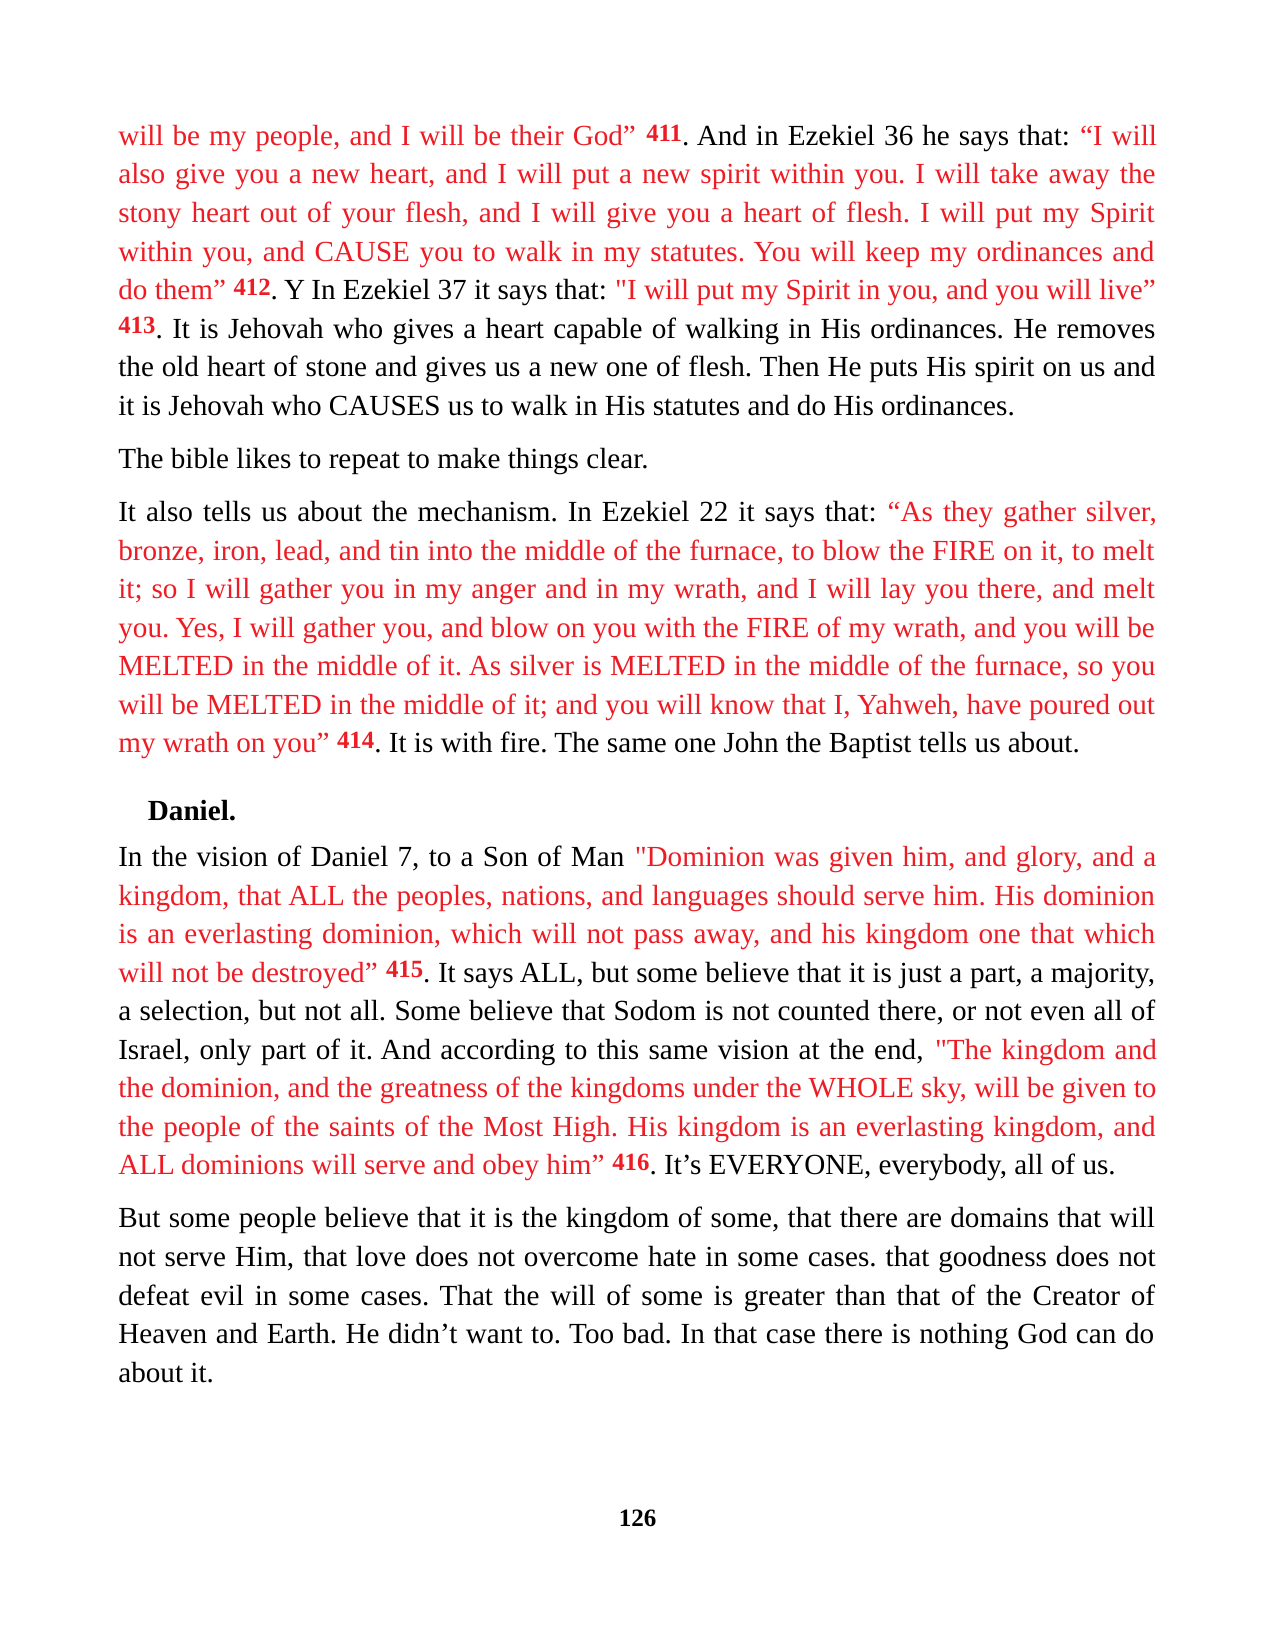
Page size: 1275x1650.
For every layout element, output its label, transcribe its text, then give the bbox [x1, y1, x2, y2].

subtitle Daniel. [148, 793, 1157, 827]
text In the vision of Daniel 7, to a Son of Man "Dominion was given him, and glory, and a kingdom, that ALL the peoples, nations, and languages should serve him. His dominion is an everlasting dominion, which will not pass away, and his kingdom one that which will not be destroyed” . It says ALL, but some believe that it is just a part, a majority, a selection, but not all. Some believe that Sodom is not counted there, or not even all of Israel, only part of it. And according to this same vision at the end, "The kingdom and the dominion, and the greatness of the kingdoms under the WHOLE sky, will be given to the people of the saints of the Most High. His kingdom is an everlasting kingdom, and ALL dominions will serve and obey him” . It’s EVERYONE, everybody, all of us. [118, 839, 1157, 1181]
text The bible likes to repeat to make things clear. [118, 441, 1157, 474]
text But some people believe that it is the kingdom of some, that there are domains that will not serve Him, that love does not overcome hate in some cases. that goodness does not defeat evil in some cases. That the will of some is greater than that of the Creator of Heaven and Earth. He didn’t want to. Too bad. In that case there is nothing God can do about it. [118, 1201, 1157, 1388]
text will be my people, and I will be their God” . And in Ezekiel 36 he says that: “I will also give you a new heart, and I will put a new spirit within you. I will take away the stony heart out of your flesh, and I will give you a heart of flesh. I will put my Spirit within you, and CAUSE you to walk in my statutes. You will keep my ordinances and do them” . Y In Ezekiel 37 it says that: "I will put my Spirit in you, and you will live” . It is Jehovah who gives a heart capable of walking in His ordinances. He removes the old heart of stone and gives us a new one of flesh. Then He puts His spirit on us and it is Jehovah who CAUSES us to walk in His statutes and do His ordinances. [118, 118, 1157, 421]
text It also tells us about the mechanism. In Ezekiel 22 it says that: “As they gather silver, bronze, iron, lead, and tin into the middle of the furnace, to blow the FIRE on it, to melt it; so I will gather you in my anger and in my wrath, and I will lay you there, and melt you. Yes, I will gather you, and blow on you with the FIRE of my wrath, and you will be MELTED in the middle of it. As silver is MELTED in the middle of the furnace, so you will be MELTED in the middle of it; and you will know that I, Yahweh, have poured out my wrath on you” . It is with fire. The same one John the Baptist tells us about. [118, 494, 1157, 759]
